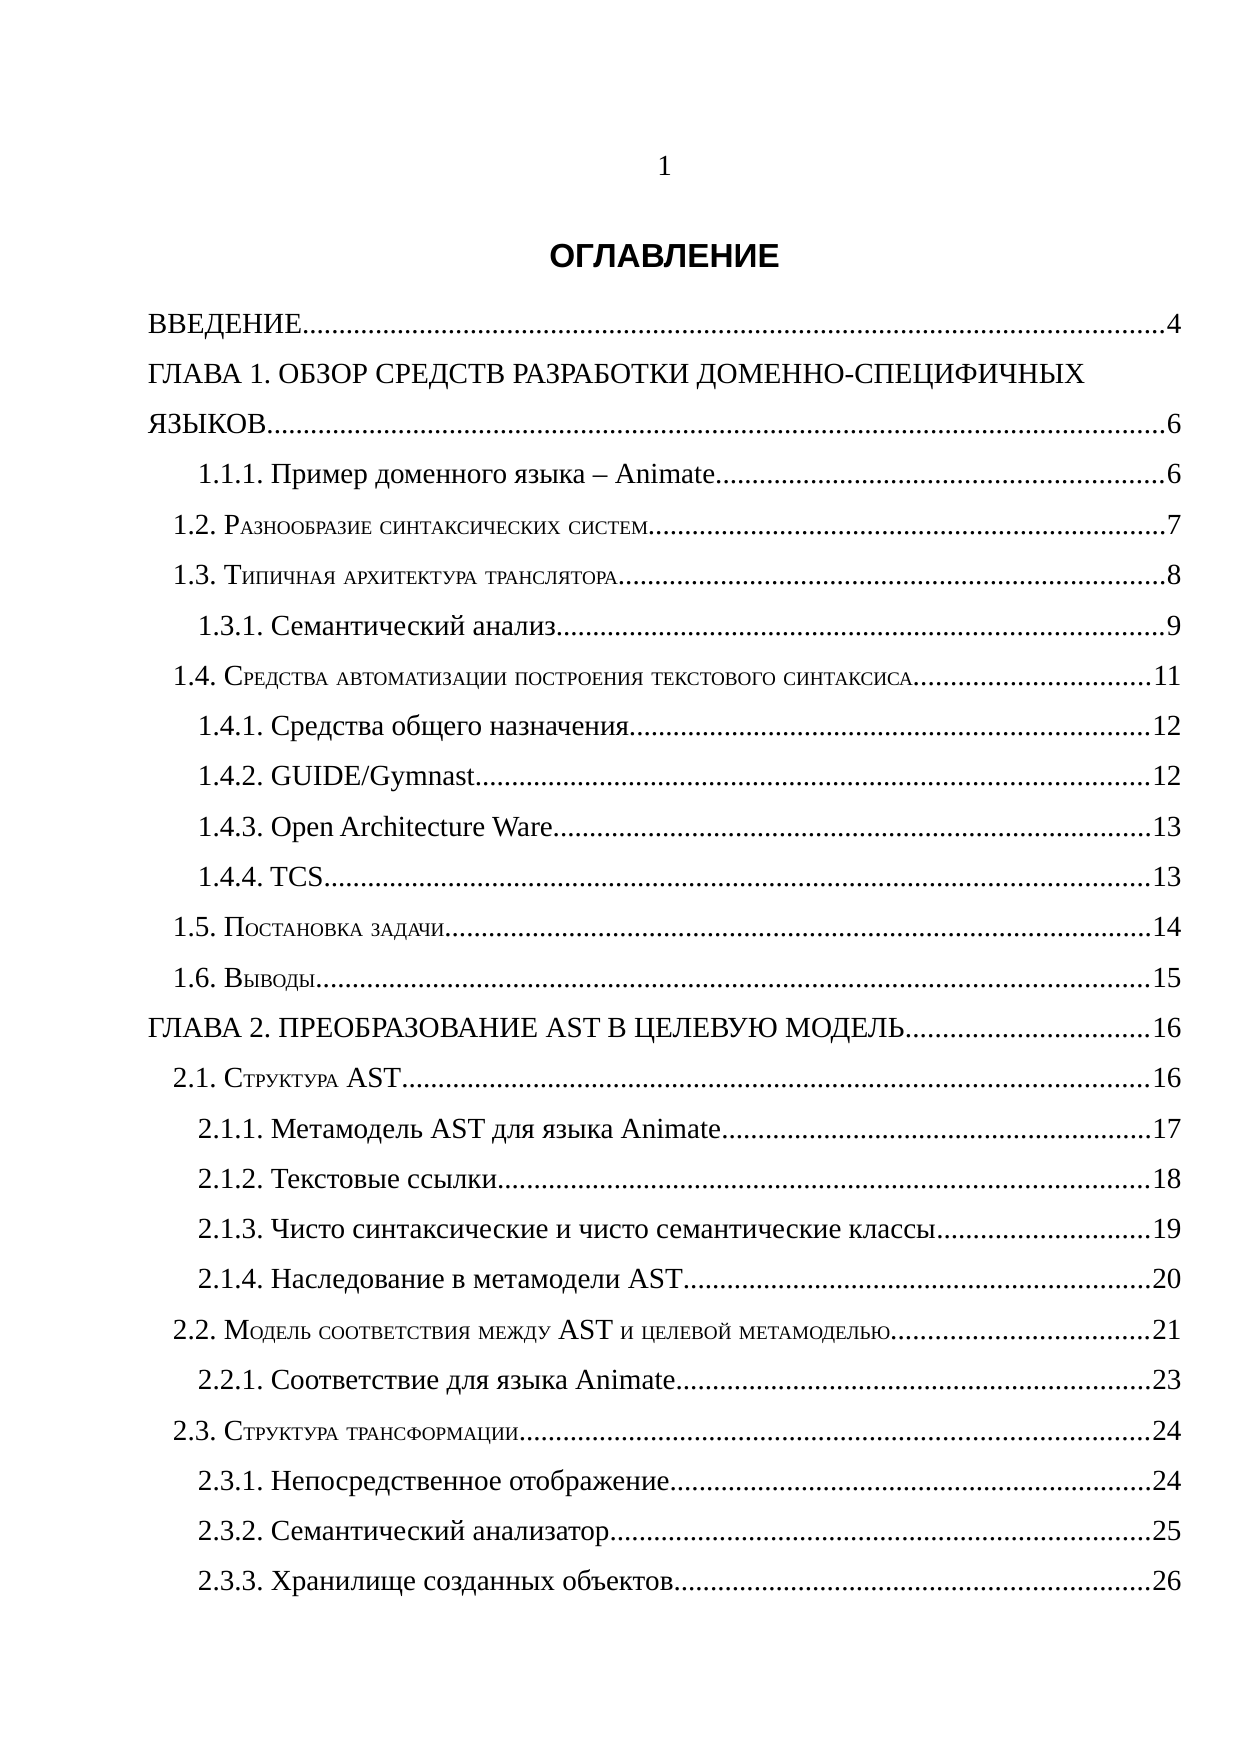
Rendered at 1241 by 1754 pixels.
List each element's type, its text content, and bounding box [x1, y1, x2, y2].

text Введение 4 [148, 306, 1181, 339]
text 2.3.1. Непосредственное отображение 24 [198, 1463, 1181, 1496]
text 2.2.1. Соответствие для языка Animate 23 [198, 1362, 1181, 1396]
text 1.4.2. GUIDE/Gymnast 12 [198, 758, 1181, 792]
text 1.4.4. TCS 13 [198, 859, 1181, 893]
text 2.1. Структура AST 16 [173, 1060, 1181, 1094]
text 1.1.1. Пример доменного языка – Animate 6 [198, 457, 1181, 490]
subtitle Оглавление [148, 236, 1181, 274]
text 1.4.3. Open Architecture Ware 13 [198, 809, 1181, 842]
text Глава 1. ОБЗОР Средств разработки доменно-специфичных языков 6 [148, 356, 1181, 440]
text 2.1.1. Метамодель AST для языка Animate 17 [198, 1111, 1181, 1144]
text 1.3.1. Семантический анализ 9 [198, 608, 1181, 641]
text 1.3. Типичная архитектура транслятора 8 [173, 557, 1181, 591]
text 2.2. Модель соответствия между AST и целевой метамоделью 21 [173, 1312, 1181, 1346]
text Глава 2. Преобразование AST в целевую модель 16 [148, 1010, 1181, 1044]
text 2.1.2. Текстовые ссылки 18 [198, 1161, 1181, 1194]
text 1.6. Выводы 15 [173, 960, 1181, 993]
text 2.3.3. Хранилище созданных объектов 26 [198, 1563, 1181, 1597]
text 2.1.3. Чисто синтаксические и чисто семантические классы 19 [198, 1211, 1181, 1245]
text 1.2. Разнообразие синтаксических систем 7 [173, 507, 1181, 541]
text 2.3.2. Семантический анализатор 25 [198, 1513, 1181, 1547]
text 2.1.4. Наследование в метамодели AST 20 [198, 1262, 1181, 1295]
text 2.3. Структура трансформации 24 [173, 1413, 1181, 1446]
text 1.5. Постановка задачи 14 [173, 909, 1181, 943]
text 1.4. Средства автоматизации построения текстового синтаксиса 11 [173, 658, 1181, 691]
text 1.4.1. Средства общего назначения 12 [198, 708, 1181, 742]
